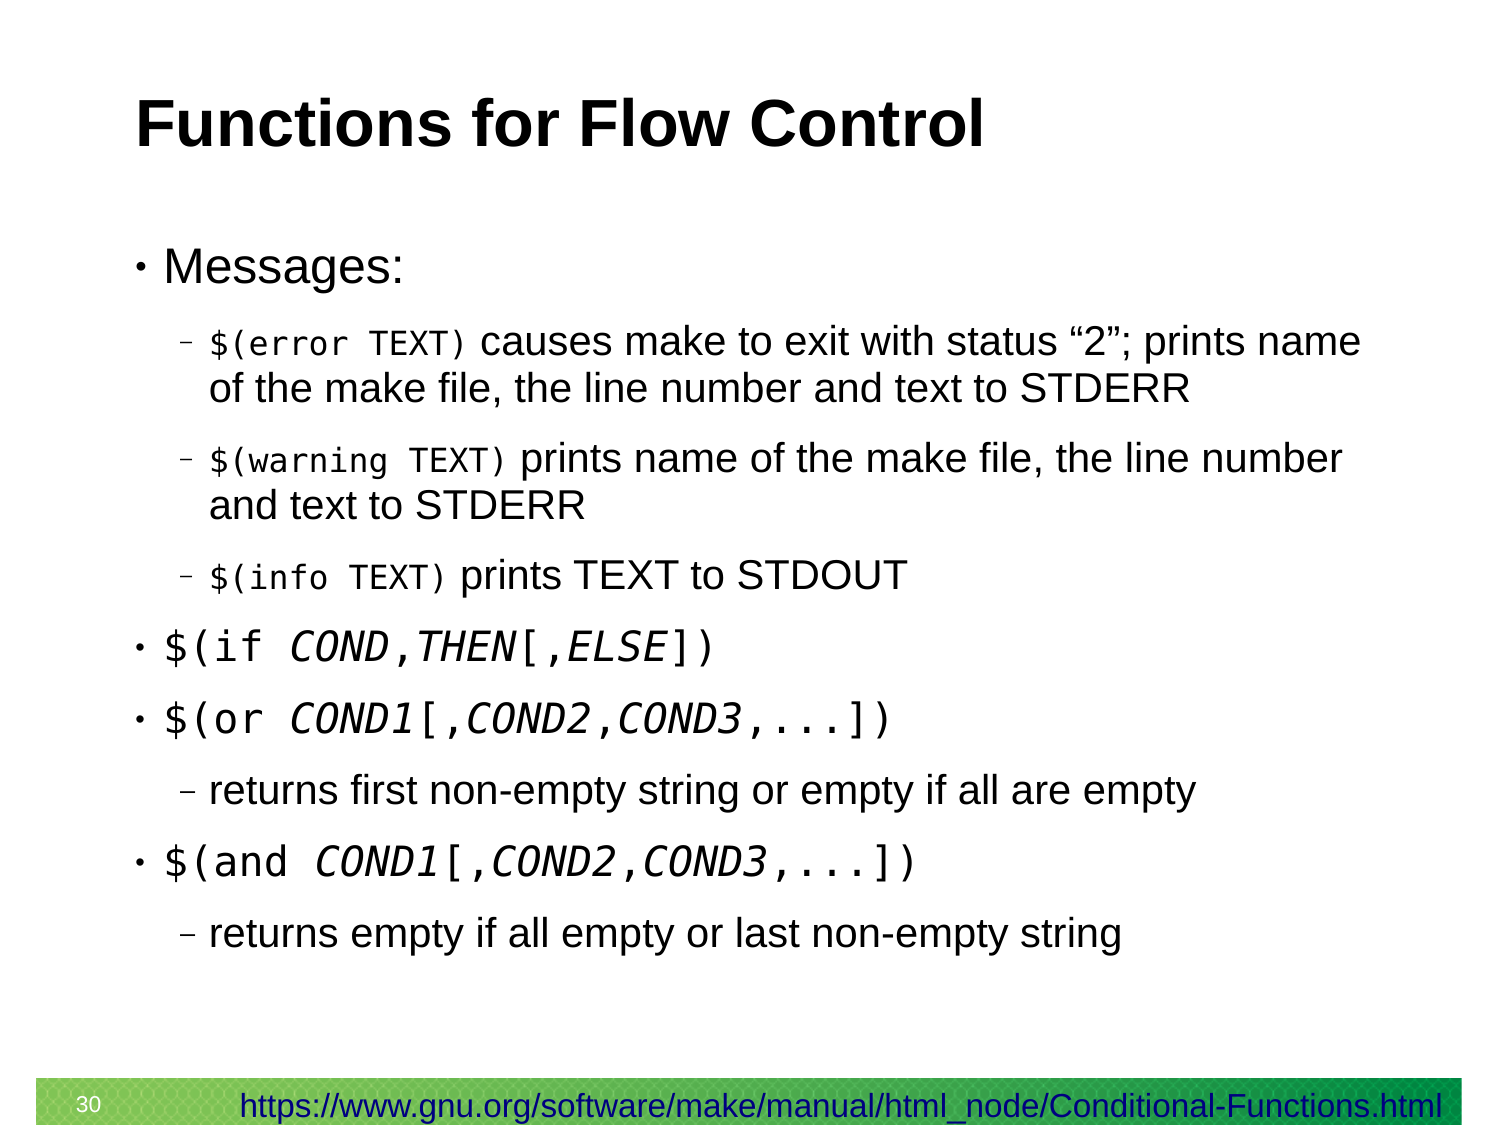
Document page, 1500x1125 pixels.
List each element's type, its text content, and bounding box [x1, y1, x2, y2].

list Messages: $(error TEXT) causes make to exit with status “2”; prints name of the make file, the line number and text to STDERR $(warning TEXT) prints name of the make file, the line number and text to STDERR $(info TEXT) prints TEXT to STDOUT $(if COND,THEN[,ELSE]) $(or COND1[,COND2,COND3,...]) returns first non-empty string or empty if all are empty $(and COND1[,COND2,COND3,...]) returns empty if all empty or last non-empty string [135, 238, 1372, 982]
title Functions for Flow Control [135, 41, 1372, 204]
picture [36, 1078, 1462, 1125]
text_box https://www.gnu.org/software/make/manual/html_node/Conditional-Functions.html [225, 1080, 1460, 1125]
